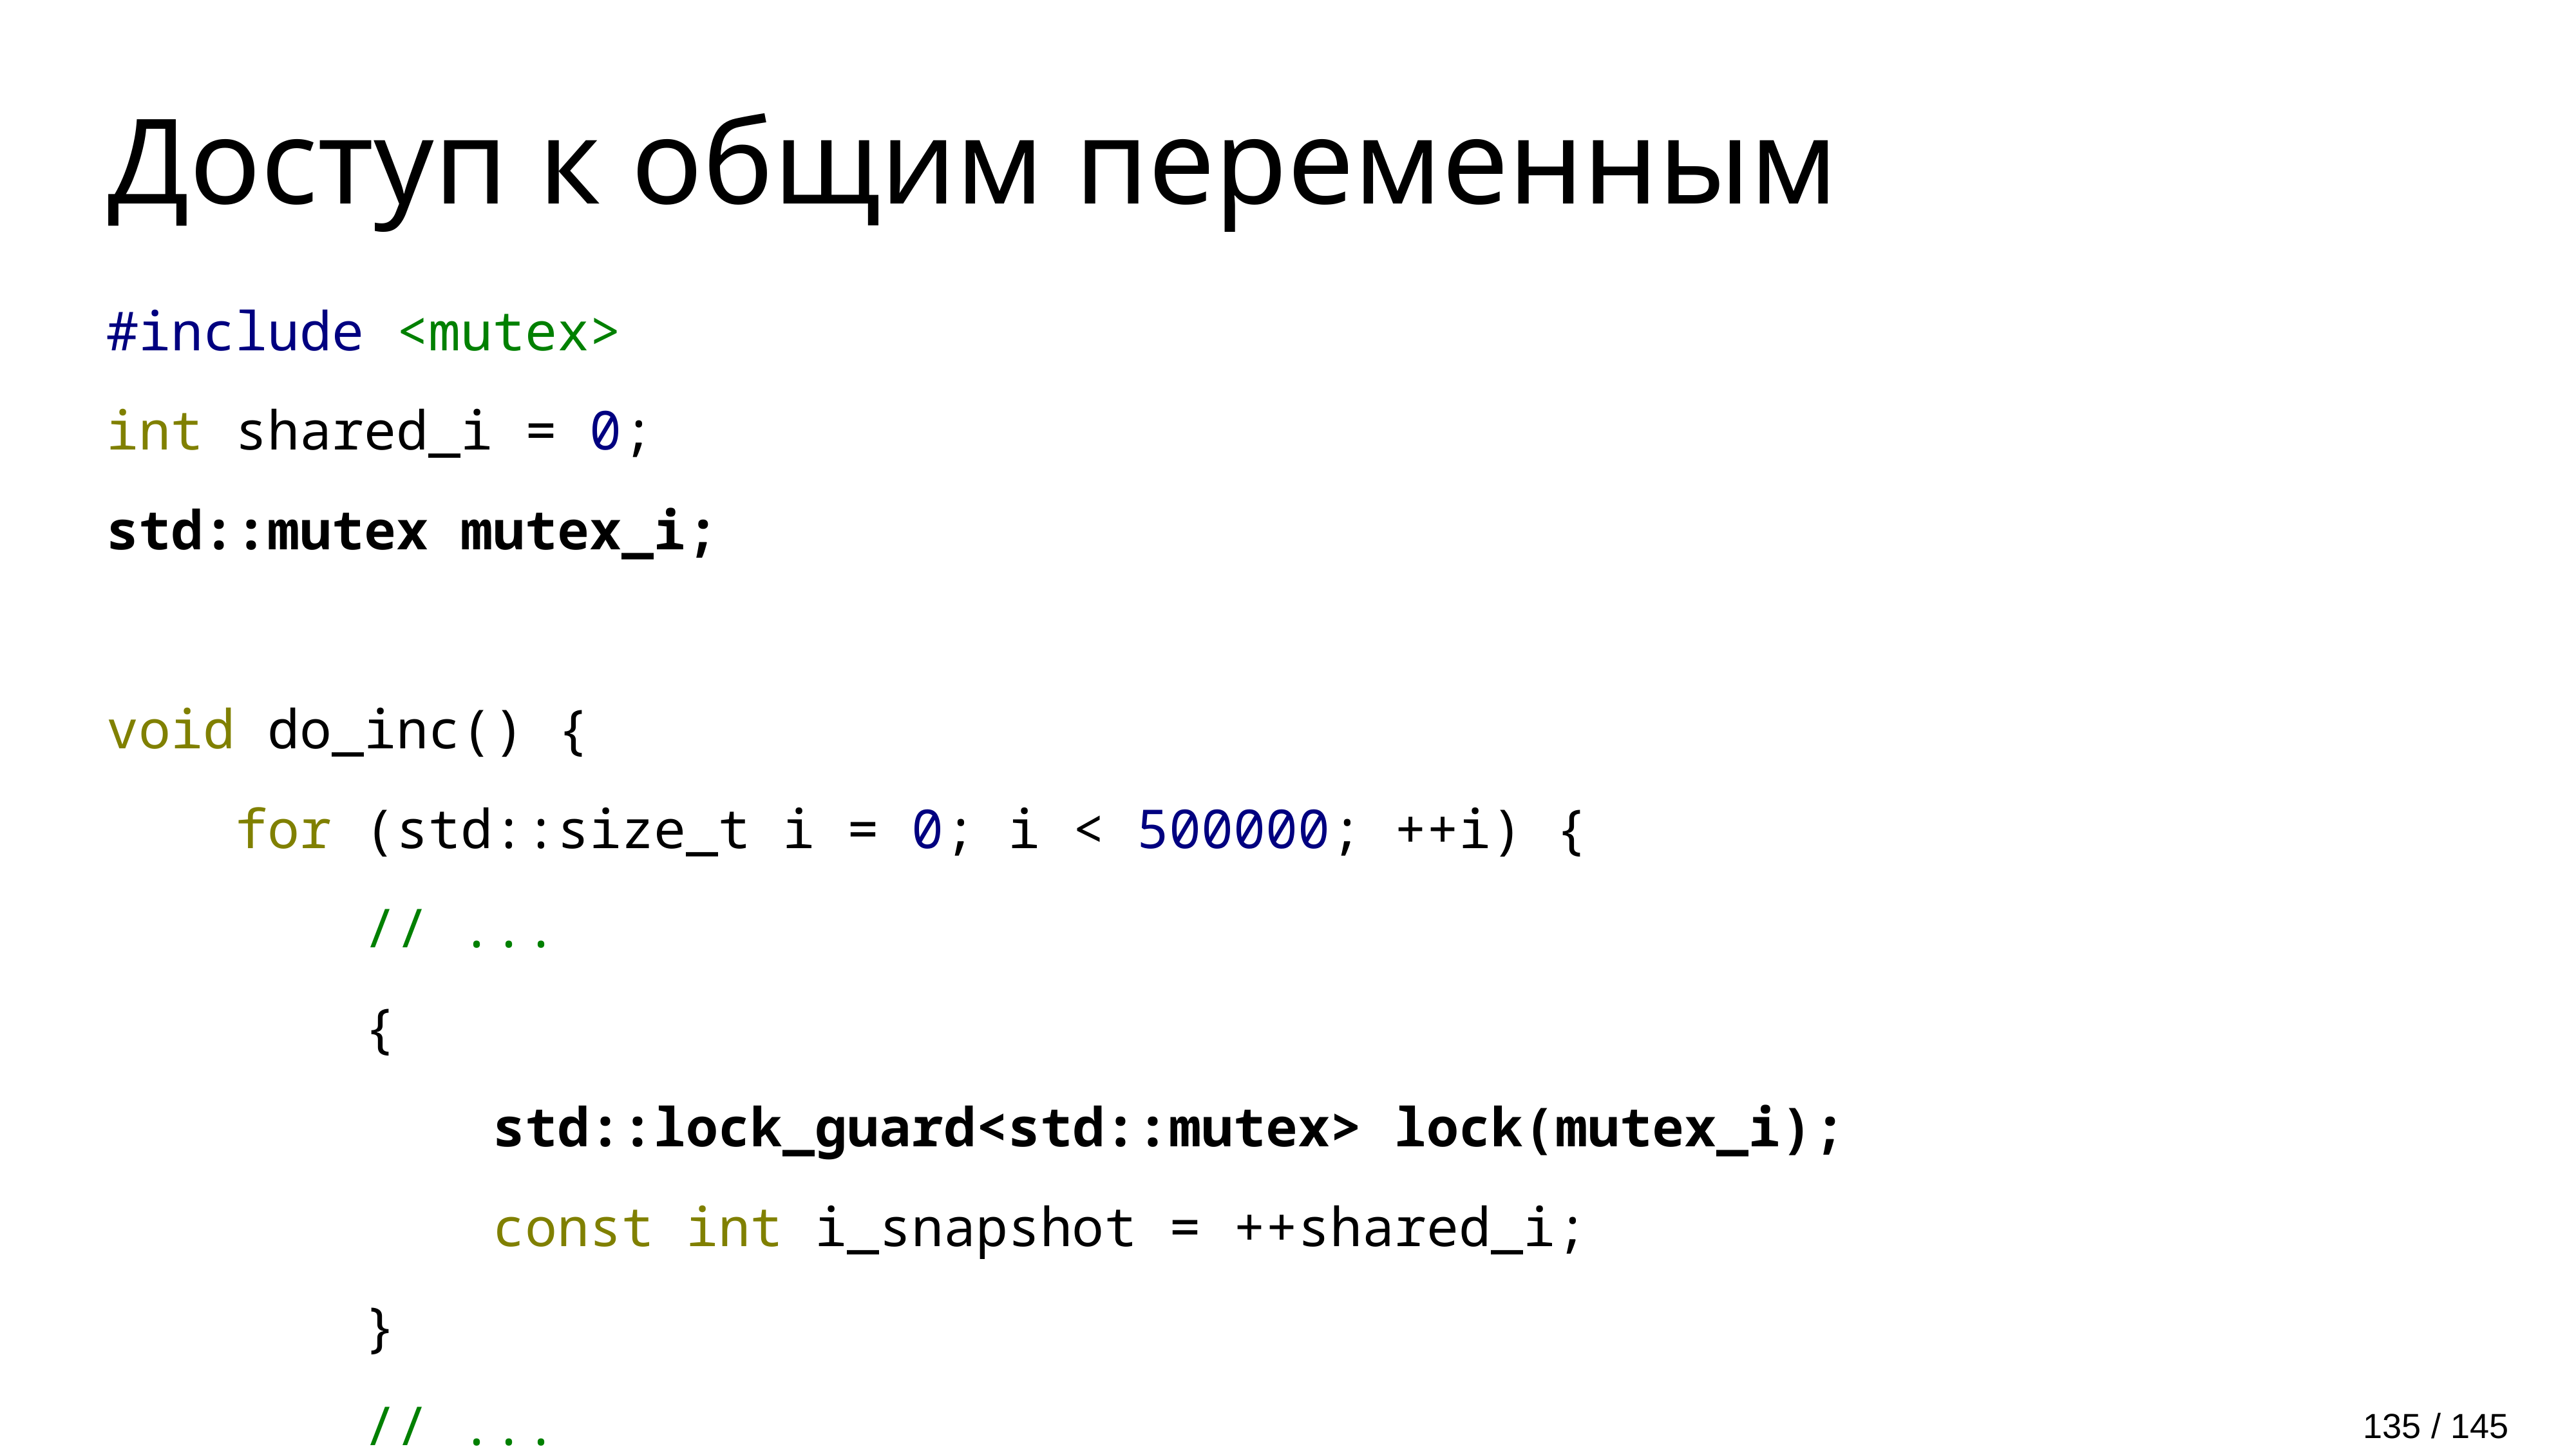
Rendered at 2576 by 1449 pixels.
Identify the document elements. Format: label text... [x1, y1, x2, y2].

list #include <mutex> int shared_i = 0; std::mutex mutex_i; void do_inc() { for (std::size_t i = 0; i < 500000; ++i) { // ... { std::lock_guard<std::mutex> lock(mutex_i); const int i_snapshot = ++shared_i; } // ... } } [0, 231, 2576, 1385]
title Доступ к общим переменным [108, 80, 2468, 231]
text_box <number> / 145 [2353, 1402, 2576, 1449]
